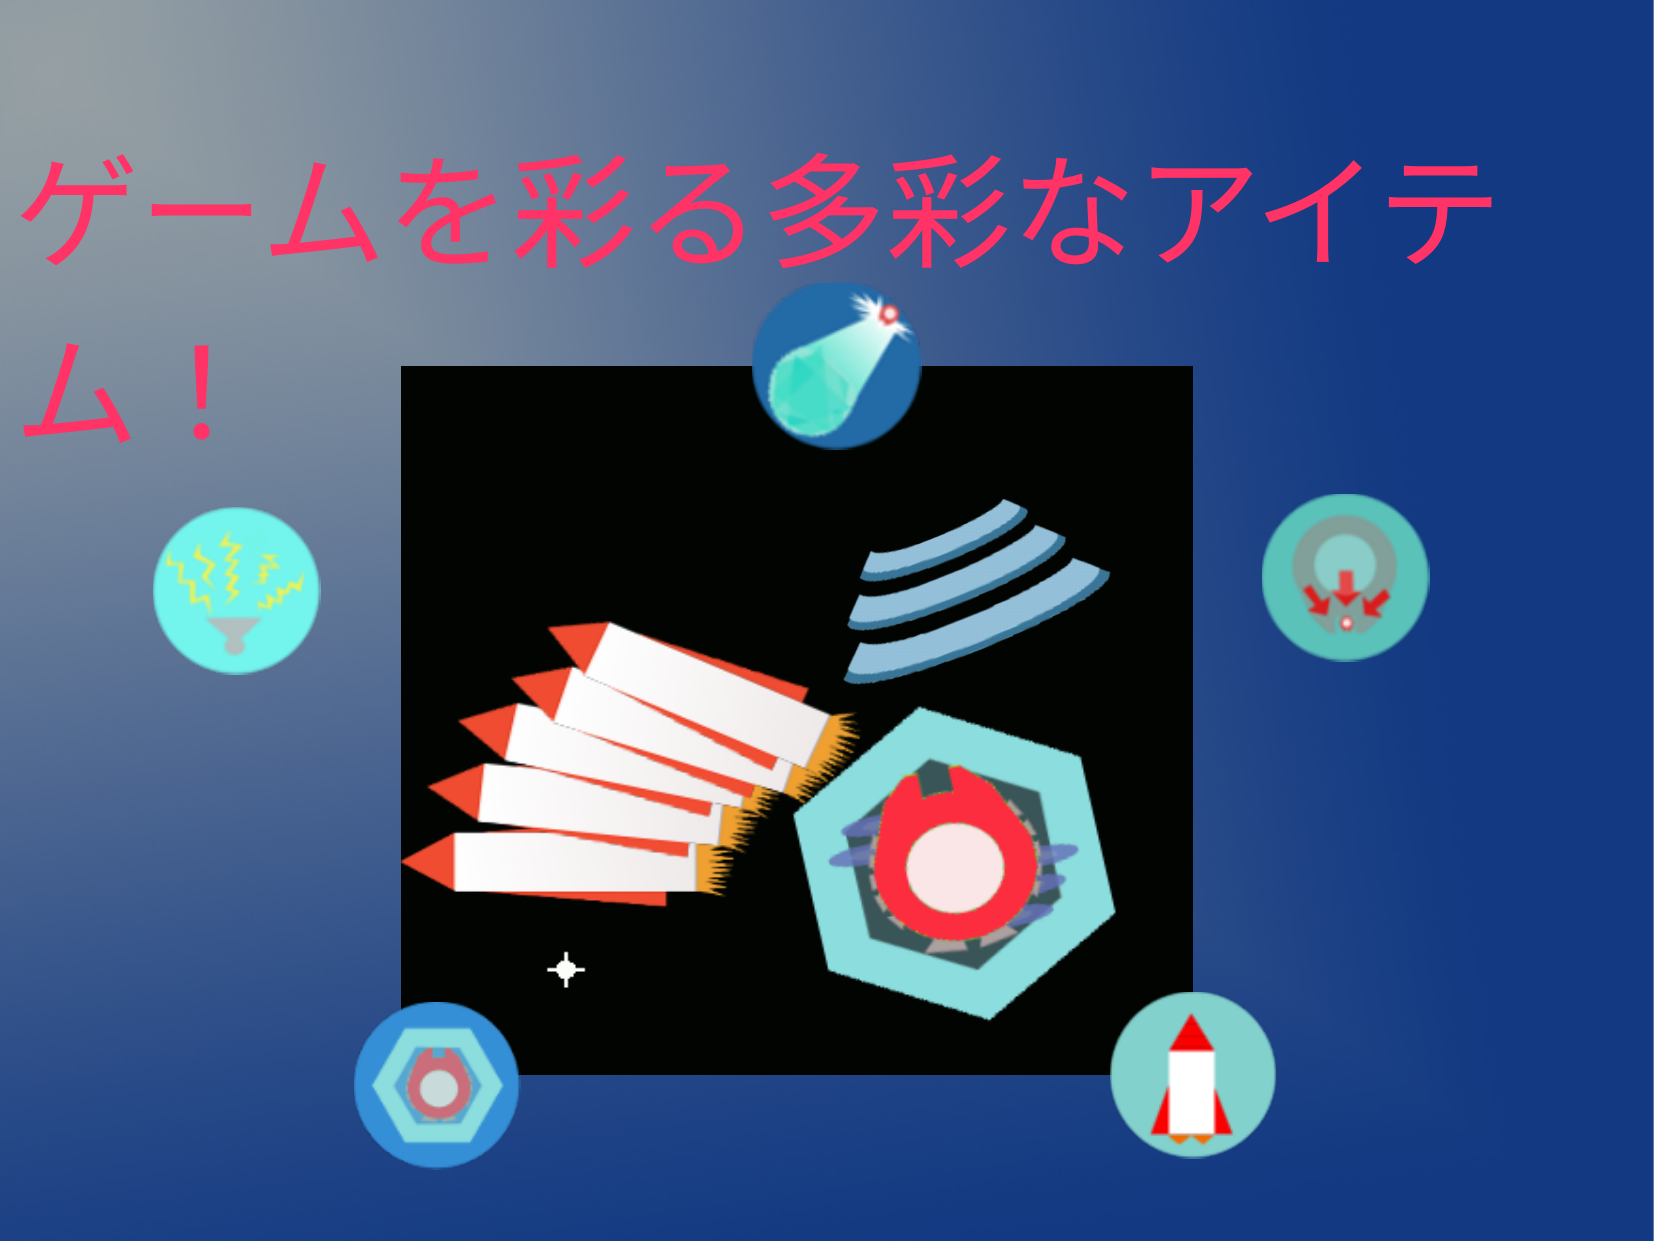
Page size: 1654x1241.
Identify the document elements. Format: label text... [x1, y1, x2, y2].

picture [53, 417, 109, 424]
picture [0, 0, 1654, 1241]
text_box ゲームを彩る多彩なアイテム！ [0, 106, 1642, 417]
